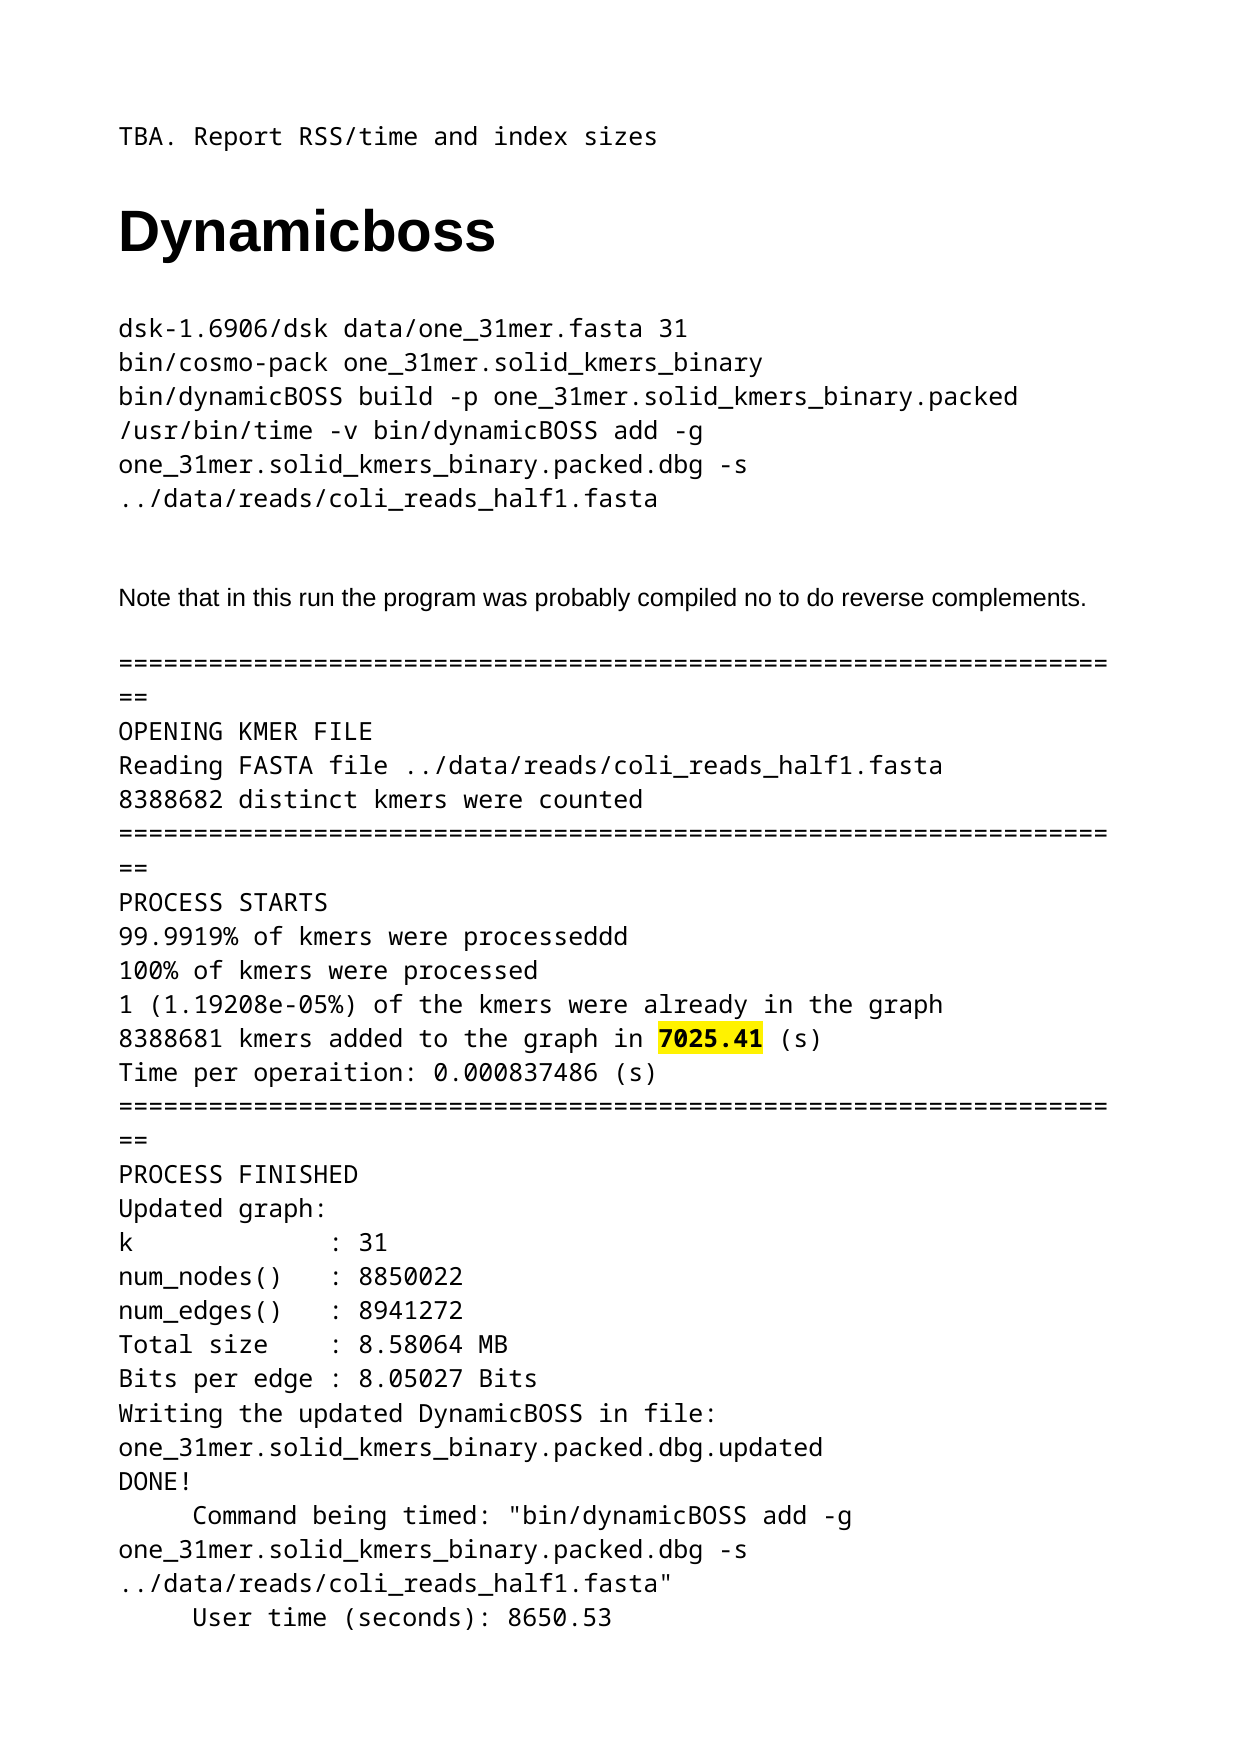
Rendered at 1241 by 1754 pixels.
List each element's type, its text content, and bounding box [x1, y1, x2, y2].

text Note that in this run the program was probably compiled no to do reverse complements. [118, 583, 1122, 612]
text TBA. Report RSS/time and index sizes [118, 118, 1122, 152]
text ==================================================================== [118, 1089, 1122, 1157]
text User time (seconds): 8650.53 [118, 1599, 1122, 1634]
text PROCESS STARTS [118, 884, 1122, 918]
text Reading FASTA file ../data/reads/coli_reads_half1.fasta [118, 748, 1122, 782]
text num_edges() : 8941272 [118, 1293, 1122, 1327]
text PROCESS FINISHED [118, 1157, 1122, 1191]
text ==================================================================== [118, 816, 1122, 884]
text k : 31 [118, 1225, 1122, 1259]
text 1 (1.19208e-05%) of the kmers were already in the graph [118, 986, 1122, 1021]
text Time per operaition: 0.000837486 (s) [118, 1054, 1122, 1089]
text 99.9919% of kmers were processeddd [118, 918, 1122, 952]
text 8388682 distinct kmers were counted [118, 782, 1122, 816]
text Writing the updated DynamicBOSS in file: one_31mer.solid_kmers_binary.packed.dbg.updated [118, 1395, 1122, 1463]
text Command being timed: "bin/dynamicBOSS add -g one_31mer.solid_kmers_binary.packed.dbg -s ../data/reads/coli_reads_half1.fasta" [118, 1497, 1122, 1599]
text bin/cosmo-pack one_31mer.solid_kmers_binary [118, 344, 1122, 379]
text bin/dynamicBOSS build -p one_31mer.solid_kmers_binary.packed [118, 379, 1122, 413]
text dsk-1.6906/dsk data/one_31mer.fasta 31 [118, 311, 1122, 344]
text Updated graph: [118, 1191, 1122, 1225]
text ==================================================================== [118, 646, 1122, 714]
text num_nodes() : 8850022 [118, 1259, 1122, 1293]
text OPENING KMER FILE [118, 714, 1122, 748]
text Bits per edge : 8.05027 Bits [118, 1361, 1122, 1395]
text 8388681 kmers added to the graph in 7025.41 (s) [118, 1021, 1122, 1054]
text 100% of kmers were processed [118, 952, 1122, 986]
text Total size : 8.58064 MB [118, 1327, 1122, 1361]
text /usr/bin/time -v bin/dynamicBOSS add -g one_31mer.solid_kmers_binary.packed.dbg -s ../data/reads/coli_reads_half1.fasta [118, 413, 1122, 515]
title Dynamicboss [118, 197, 1122, 264]
text DONE! [118, 1463, 1122, 1497]
